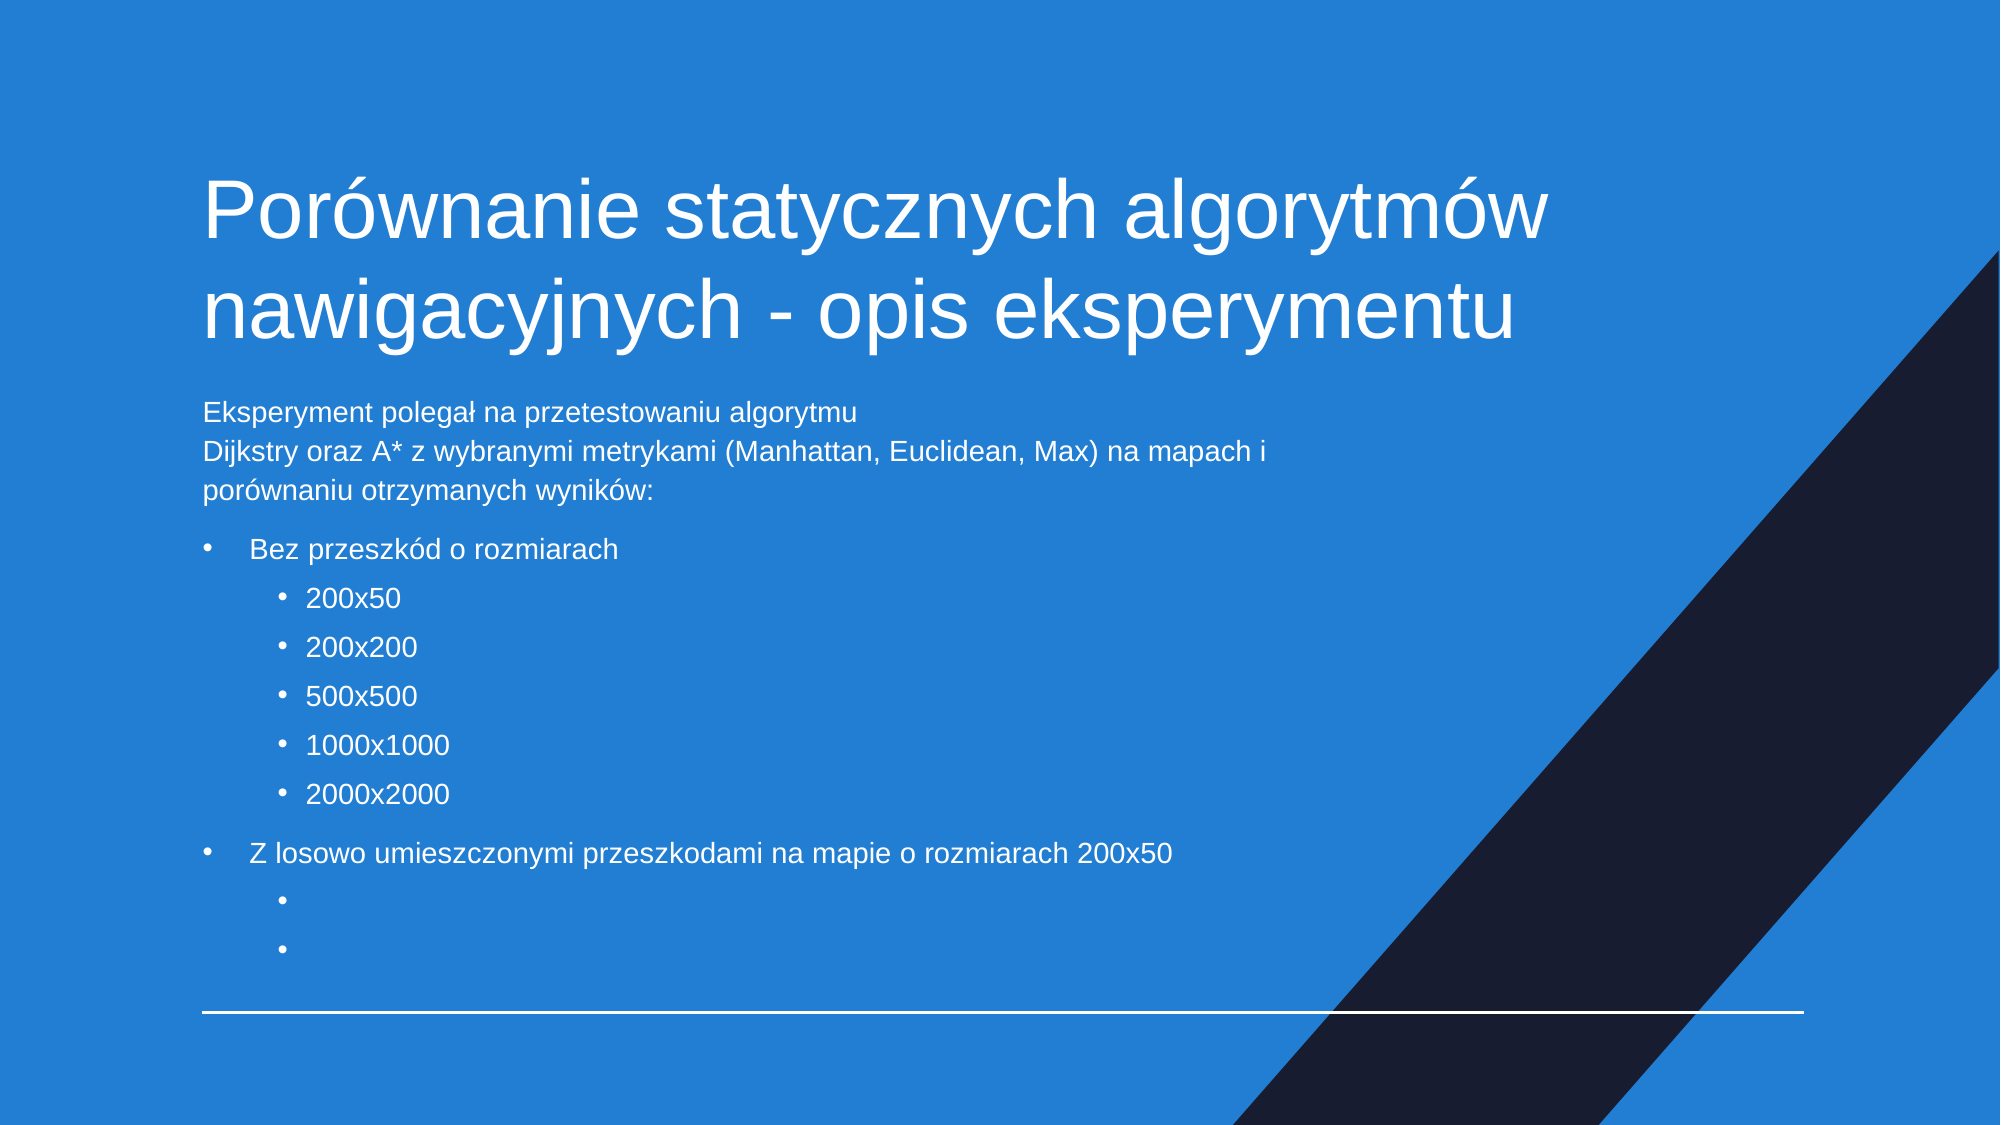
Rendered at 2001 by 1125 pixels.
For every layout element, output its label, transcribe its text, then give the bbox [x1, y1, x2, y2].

text_box [0, 0, 2000, 1125]
title Porównanie statycznych algorytmów nawigacyjnych - opis eksperymentu [187, 143, 1642, 367]
list Eksperyment polegał na przetestowaniu algorytmu Dijkstry oraz A* z wybranymi metrykami (Manhattan, Euclidean, Max) na mapach i porównaniu otrzymanych wyników: Bez przeszkód o rozmiarach 200x50 200x200 500x500 1000x1000 2000x2000 Z losowo umieszczonymi przeszkodami na mapie o rozmiarach 200x50 [187, 382, 1332, 961]
